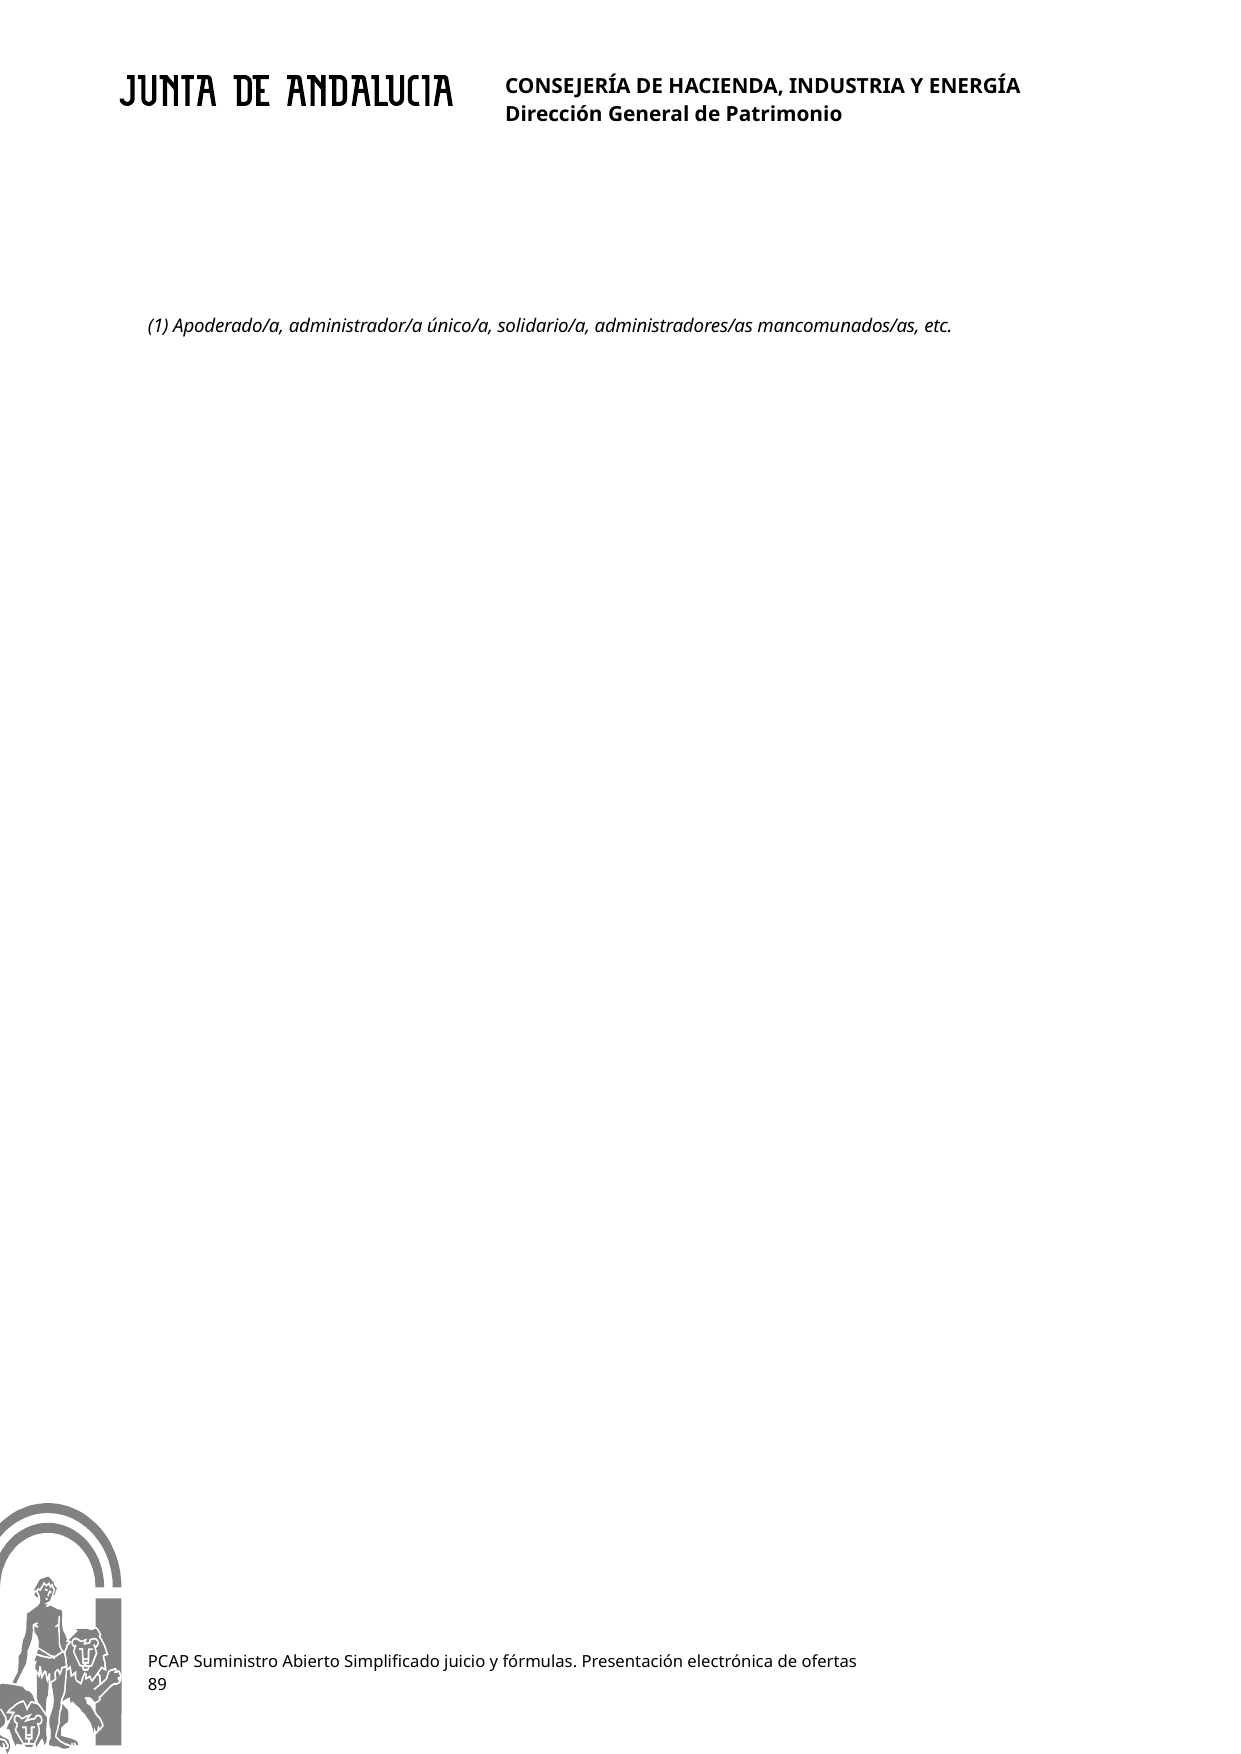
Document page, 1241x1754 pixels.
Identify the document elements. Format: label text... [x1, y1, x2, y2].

text (1) Apoderado/a, administrador/a único/a, solidario/a, administradores/as mancomunados/as, etc. [148, 312, 1122, 338]
